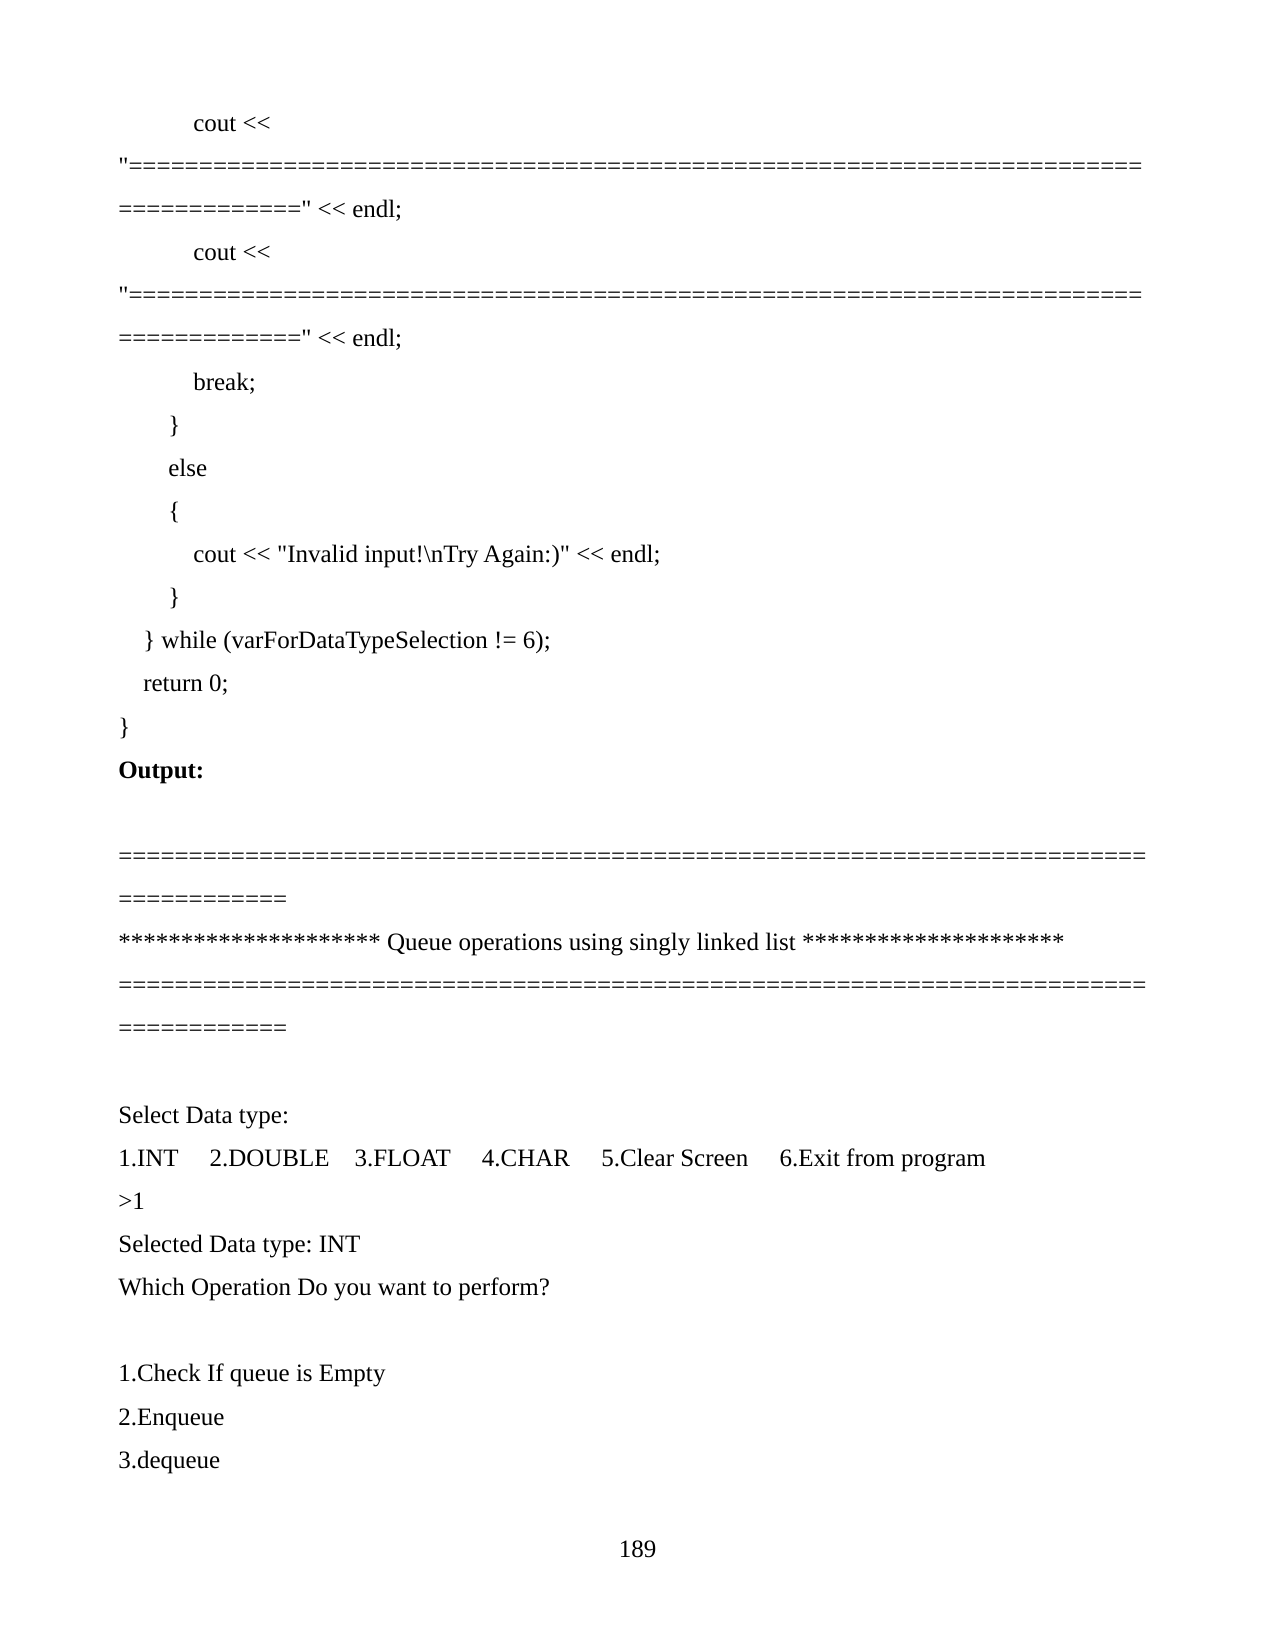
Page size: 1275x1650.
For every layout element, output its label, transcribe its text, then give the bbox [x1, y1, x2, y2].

text break; [118, 367, 1157, 395]
text } [118, 410, 1157, 438]
text 1.Check If queue is Empty [118, 1358, 1157, 1387]
text } [118, 712, 1157, 740]
text 2.Enqueue [118, 1402, 1157, 1430]
text Which Operation Do you want to perform? [118, 1272, 1157, 1301]
text } [118, 582, 1157, 611]
text 3.dequeue [118, 1445, 1157, 1473]
text return 0; [118, 668, 1157, 697]
text Output: [118, 755, 1157, 783]
text 1.INT 2.DOUBLE 3.FLOAT 4.CHAR 5.Clear Screen 6.Exit from program [118, 1143, 1157, 1172]
text Select Data type: [118, 1100, 1157, 1128]
text ===================================================================================== [118, 970, 1157, 1042]
text { [118, 496, 1157, 525]
text ********************* Queue operations using singly linked list ********************* [118, 927, 1157, 956]
text ===================================================================================== [118, 841, 1157, 913]
text cout << "=====================================================================================" << endl; [118, 237, 1157, 352]
text cout << "=====================================================================================" << endl; [118, 108, 1157, 223]
text Selected Data type: INT [118, 1229, 1157, 1258]
text } while (varForDataTypeSelection != 6); [118, 625, 1157, 654]
text >1 [118, 1186, 1157, 1215]
text else [118, 453, 1157, 482]
text cout << "Invalid input!\nTry Again:)" << endl; [118, 539, 1157, 568]
